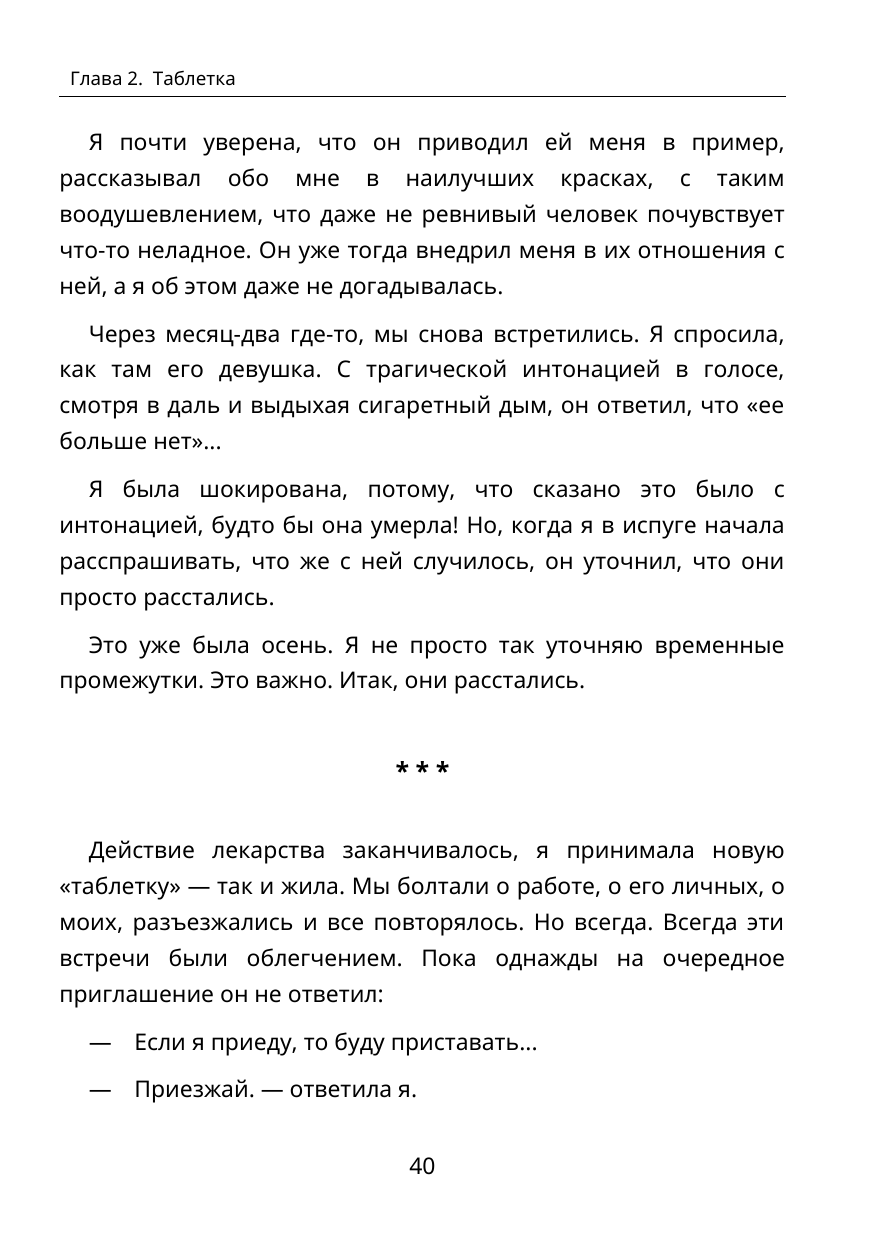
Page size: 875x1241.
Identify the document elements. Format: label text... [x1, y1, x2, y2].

list Если я приеду, то буду приставать... [59, 1026, 786, 1057]
text Действие лекарства заканчивалось, я принимала новую «таблетку» — так и жила. Мы болтали о работе, о его личных, о моих, разъезжались и все повторялось. Но всегда. Всегда эти встречи были облегчением. Пока однажды на очередное приглашение он не ответил: [59, 834, 786, 1009]
text Я почти уверена, что он приводил ей меня в пример, рассказывал обо мне в наилучших красках, с таким воодушевлением, что даже не ревнивый человек почувствует что-то неладное. Он уже тогда внедрил меня в их отношения с ней, а я об этом даже не догадывалась. [59, 126, 786, 301]
list Приезжай. — ответила я. [59, 1073, 786, 1104]
subtitle * * * [59, 753, 786, 788]
text Я была шокирована, потому, что сказано это было с интонацией, будто бы она умерла! Но, когда я в испуге начала расспрашивать, что же с ней случилось, он уточнил, что они просто расстались. [59, 473, 786, 612]
text Через месяц-два где-то, мы снова встретились. Я спросила, как там его девушка. С трагической интонацией в голосе, смотря в даль и выдыхая сигаретный дым, он ответил, что «ее больше нет»... [59, 317, 786, 457]
text Это уже была осень. Я не просто так уточняю временные промежутки. Это важно. Итак, они расстались. [59, 628, 786, 696]
